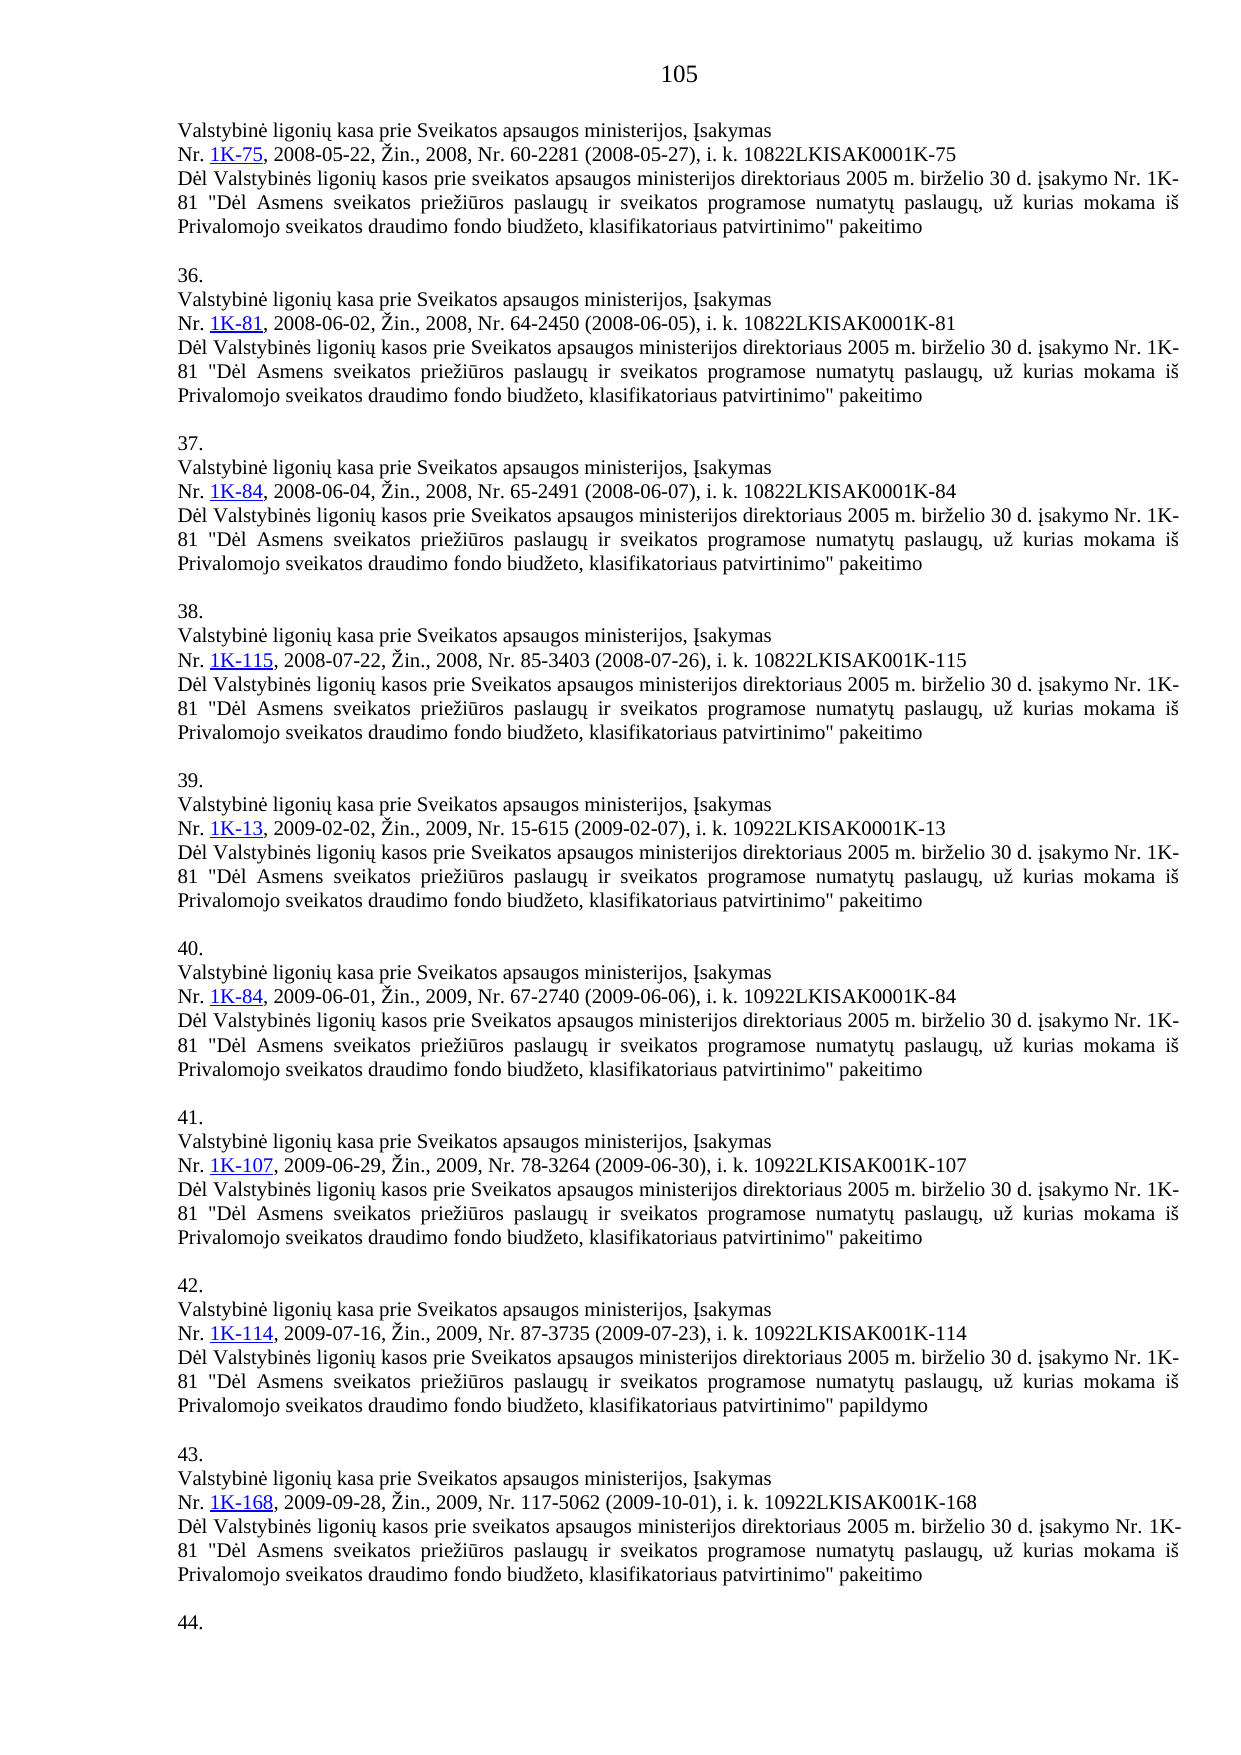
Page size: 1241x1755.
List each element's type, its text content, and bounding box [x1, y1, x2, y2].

text Dėl Valstybinės ligonių kasos prie Sveikatos apsaugos ministerijos direktoriaus 2005 m. birželio 30 d. įsakymo Nr. 1K-81 "Dėl Asmens sveikatos priežiūros paslaugų ir sveikatos programose numatytų paslaugų, už kurias mokama iš Privalomojo sveikatos draudimo fondo biudžeto, klasifikatoriaus patvirtinimo" pakeitimo [177, 335, 1181, 407]
text Valstybinė ligonių kasa prie Sveikatos apsaugos ministerijos, Įsakymas [177, 623, 1181, 647]
text Nr. 1K-13, 2009-02-02, Žin., 2009, Nr. 15-615 (2009-02-07), i. k. 10922LKISAK0001K-13 [177, 816, 1181, 840]
text Dėl Valstybinės ligonių kasos prie Sveikatos apsaugos ministerijos direktoriaus 2005 m. birželio 30 d. įsakymo Nr. 1K-81 "Dėl Asmens sveikatos priežiūros paslaugų ir sveikatos programose numatytų paslaugų, už kurias mokama iš Privalomojo sveikatos draudimo fondo biudžeto, klasifikatoriaus patvirtinimo" pakeitimo [177, 1177, 1181, 1249]
text Nr. 1K-168, 2009-09-28, Žin., 2009, Nr. 117-5062 (2009-10-01), i. k. 10922LKISAK001K-168 [177, 1490, 1181, 1514]
text 38. [177, 599, 1181, 623]
text Valstybinė ligonių kasa prie Sveikatos apsaugos ministerijos, Įsakymas [177, 960, 1181, 984]
text Valstybinė ligonių kasa prie Sveikatos apsaugos ministerijos, Įsakymas [177, 118, 1181, 142]
text Valstybinė ligonių kasa prie Sveikatos apsaugos ministerijos, Įsakymas [177, 455, 1181, 479]
text 36. [177, 262, 1181, 287]
text Dėl Valstybinės ligonių kasos prie Sveikatos apsaugos ministerijos direktoriaus 2005 m. birželio 30 d. įsakymo Nr. 1K-81 "Dėl Asmens sveikatos priežiūros paslaugų ir sveikatos programose numatytų paslaugų, už kurias mokama iš Privalomojo sveikatos draudimo fondo biudžeto, klasifikatoriaus patvirtinimo" papildymo [177, 1345, 1181, 1417]
text Nr. 1K-81, 2008-06-02, Žin., 2008, Nr. 64-2450 (2008-06-05), i. k. 10822LKISAK0001K-81 [177, 311, 1181, 335]
text Dėl Valstybinės ligonių kasos prie sveikatos apsaugos ministerijos direktoriaus 2005 m. birželio 30 d. įsakymo Nr. 1K-81 "Dėl Asmens sveikatos priežiūros paslaugų ir sveikatos programose numatytų paslaugų, už kurias mokama iš Privalomojo sveikatos draudimo fondo biudžeto, klasifikatoriaus patvirtinimo" pakeitimo [177, 1514, 1181, 1586]
text Nr. 1K-107, 2009-06-29, Žin., 2009, Nr. 78-3264 (2009-06-30), i. k. 10922LKISAK001K-107 [177, 1153, 1181, 1177]
text Dėl Valstybinės ligonių kasos prie Sveikatos apsaugos ministerijos direktoriaus 2005 m. birželio 30 d. įsakymo Nr. 1K-81 "Dėl Asmens sveikatos priežiūros paslaugų ir sveikatos programose numatytų paslaugų, už kurias mokama iš Privalomojo sveikatos draudimo fondo biudžeto, klasifikatoriaus patvirtinimo" pakeitimo [177, 672, 1181, 744]
text 39. [177, 768, 1181, 792]
text Valstybinė ligonių kasa prie Sveikatos apsaugos ministerijos, Įsakymas [177, 287, 1181, 311]
text 42. [177, 1273, 1181, 1297]
text 41. [177, 1105, 1181, 1129]
text Dėl Valstybinės ligonių kasos prie Sveikatos apsaugos ministerijos direktoriaus 2005 m. birželio 30 d. įsakymo Nr. 1K-81 "Dėl Asmens sveikatos priežiūros paslaugų ir sveikatos programose numatytų paslaugų, už kurias mokama iš Privalomojo sveikatos draudimo fondo biudžeto, klasifikatoriaus patvirtinimo" pakeitimo [177, 840, 1181, 912]
text Dėl Valstybinės ligonių kasos prie sveikatos apsaugos ministerijos direktoriaus 2005 m. birželio 30 d. įsakymo Nr. 1K-81 "Dėl Asmens sveikatos priežiūros paslaugų ir sveikatos programose numatytų paslaugų, už kurias mokama iš Privalomojo sveikatos draudimo fondo biudžeto, klasifikatoriaus patvirtinimo" pakeitimo [177, 166, 1181, 238]
text Nr. 1K-84, 2008-06-04, Žin., 2008, Nr. 65-2491 (2008-06-07), i. k. 10822LKISAK0001K-84 [177, 479, 1181, 503]
text Dėl Valstybinės ligonių kasos prie Sveikatos apsaugos ministerijos direktoriaus 2005 m. birželio 30 d. įsakymo Nr. 1K-81 "Dėl Asmens sveikatos priežiūros paslaugų ir sveikatos programose numatytų paslaugų, už kurias mokama iš Privalomojo sveikatos draudimo fondo biudžeto, klasifikatoriaus patvirtinimo" pakeitimo [177, 503, 1181, 575]
text Valstybinė ligonių kasa prie Sveikatos apsaugos ministerijos, Įsakymas [177, 1129, 1181, 1153]
text Nr. 1K-114, 2009-07-16, Žin., 2009, Nr. 87-3735 (2009-07-23), i. k. 10922LKISAK001K-114 [177, 1321, 1181, 1345]
text Valstybinė ligonių kasa prie Sveikatos apsaugos ministerijos, Įsakymas [177, 792, 1181, 816]
text 43. [177, 1442, 1181, 1466]
text Nr. 1K-75, 2008-05-22, Žin., 2008, Nr. 60-2281 (2008-05-27), i. k. 10822LKISAK0001K-75 [177, 142, 1181, 166]
text Nr. 1K-84, 2009-06-01, Žin., 2009, Nr. 67-2740 (2009-06-06), i. k. 10922LKISAK0001K-84 [177, 984, 1181, 1008]
text Valstybinė ligonių kasa prie Sveikatos apsaugos ministerijos, Įsakymas [177, 1466, 1181, 1490]
text 44. [177, 1610, 1181, 1634]
text 37. [177, 431, 1181, 455]
text 40. [177, 936, 1181, 960]
text Dėl Valstybinės ligonių kasos prie Sveikatos apsaugos ministerijos direktoriaus 2005 m. birželio 30 d. įsakymo Nr. 1K-81 "Dėl Asmens sveikatos priežiūros paslaugų ir sveikatos programose numatytų paslaugų, už kurias mokama iš Privalomojo sveikatos draudimo fondo biudžeto, klasifikatoriaus patvirtinimo" pakeitimo [177, 1008, 1181, 1081]
text Valstybinė ligonių kasa prie Sveikatos apsaugos ministerijos, Įsakymas [177, 1297, 1181, 1321]
text Nr. 1K-115, 2008-07-22, Žin., 2008, Nr. 85-3403 (2008-07-26), i. k. 10822LKISAK001K-115 [177, 647, 1181, 672]
